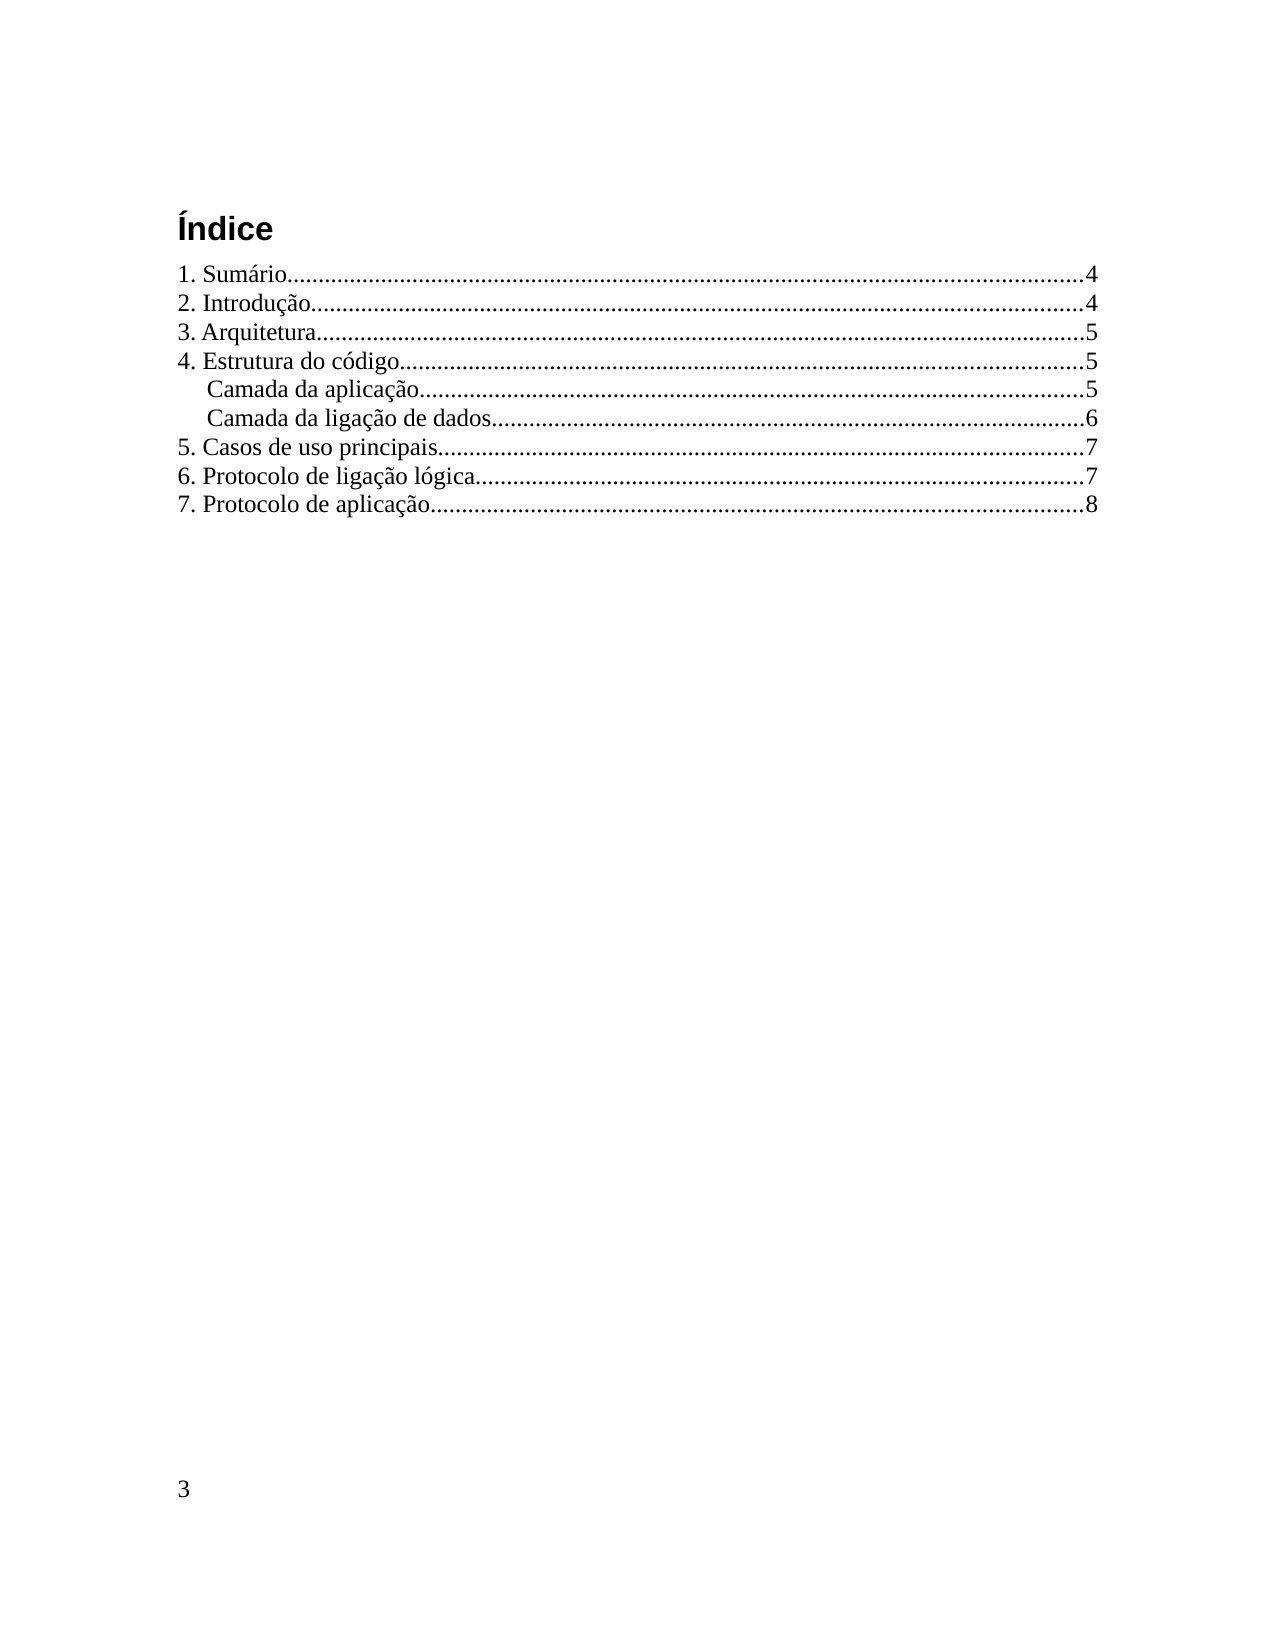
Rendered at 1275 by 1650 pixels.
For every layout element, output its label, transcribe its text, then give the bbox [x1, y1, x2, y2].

text 4. Estrutura do código 5 [177, 346, 1098, 374]
text 6. Protocolo de ligação lógica 7 [177, 461, 1098, 489]
text Camada da ligação de dados 6 [207, 403, 1098, 432]
text 3. Arquitetura 5 [177, 317, 1098, 346]
text 1. Sumário 4 [177, 259, 1098, 288]
text Camada da aplicação 5 [207, 374, 1098, 403]
text 7. Protocolo de aplicação 8 [177, 489, 1098, 518]
text 2. Introdução 4 [177, 288, 1098, 317]
subtitle Índice [177, 208, 1098, 247]
text 5. Casos de uso principais 7 [177, 432, 1098, 461]
